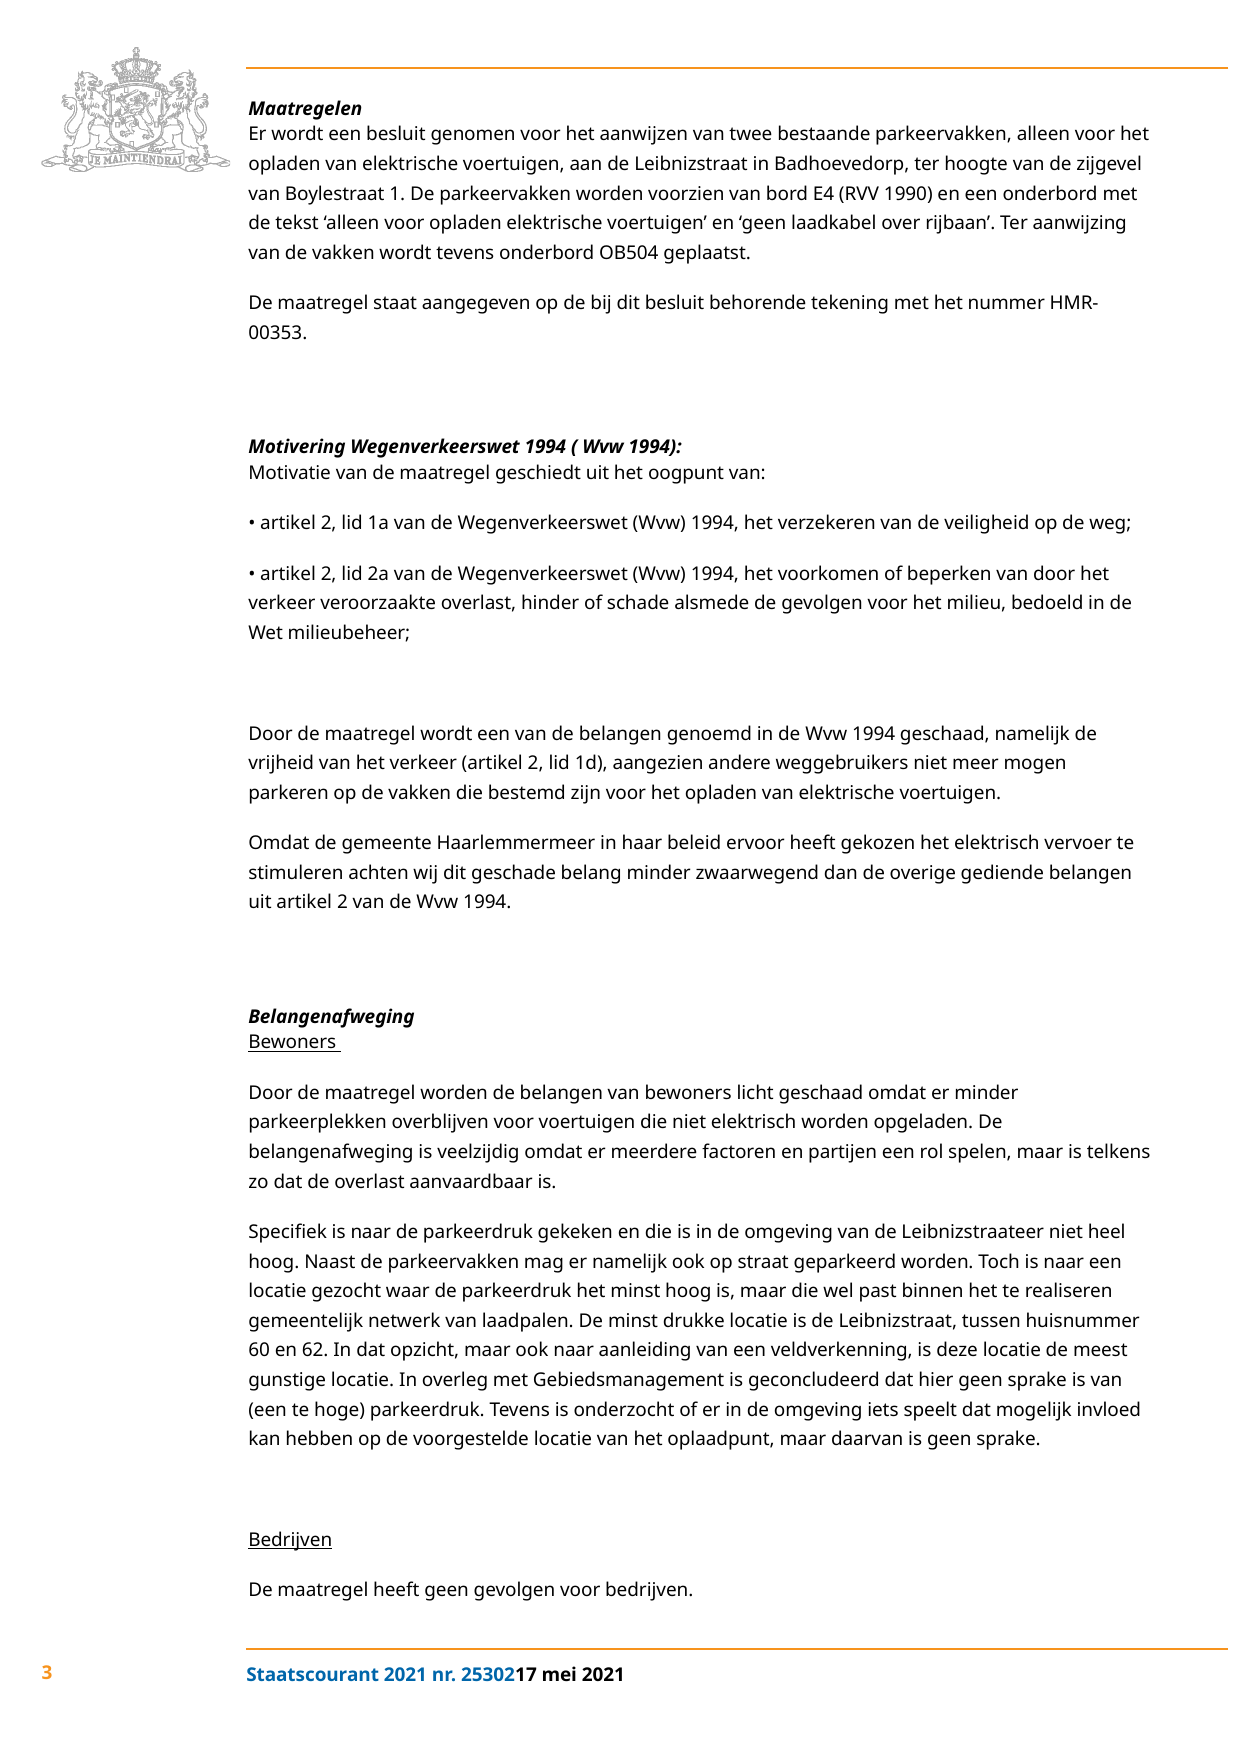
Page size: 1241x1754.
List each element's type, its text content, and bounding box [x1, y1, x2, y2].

text Door de maatregel wordt een van de belangen genoemd in de Wvw 1994 geschaad, namelijk de vrijheid van het verkeer (artikel 2, lid 1d), aangezien andere weggebruikers niet meer mogen parkeren op de vakken die bestemd zijn voor het opladen van elektrische voertuigen. [248, 720, 1152, 805]
text Door de maatregel worden de belangen van bewoners licht geschaad omdat er minder parkeerplekken overblijven voor voertuigen die niet elektrisch worden opgeladen. De belangenafweging is veelzijdig omdat er meerdere factoren en partijen een rol spelen, maar is telkens zo dat de overlast aanvaardbaar is. [248, 1079, 1152, 1193]
text De maatregel heeft geen gevolgen voor bedrijven. [248, 1577, 1152, 1602]
text De maatregel staat aangegeven op de bij dit besluit behorende tekening met het nummer HMR-00353. [248, 289, 1152, 344]
text Maatregelen [248, 95, 1152, 121]
text • artikel 2, lid 1a van de Wegenverkeerswet (Wvw) 1994, het verzekeren van de veiligheid op de weg; [248, 509, 1152, 535]
text Er wordt een besluit genomen voor het aanwijzen van twee bestaande parkeervakken, alleen voor het opladen van elektrische voertuigen, aan de Leibnizstraat in Badhoevedorp, ter hoogte van de zijgevel van Boylestraat 1. De parkeervakken worden voorzien van bord E4 (RVV 1990) en een onderbord met de tekst ‘alleen voor opladen elektrische voertuigen’ en ‘geen laadkabel over rijbaan’. Ter aanwijzing van de vakken wordt tevens onderbord OB504 geplaatst. [248, 121, 1152, 264]
text Bedrijven [248, 1526, 1152, 1552]
text Motivatie van de maatregel geschiedt uit het oogpunt van: [248, 459, 1152, 485]
text Bewoners [248, 1029, 1152, 1054]
text Motivering Wegenverkeerswet 1994 ( Wvw 1994): [248, 433, 1152, 459]
picture [41, 47, 231, 172]
text • artikel 2, lid 2a van de Wegenverkeerswet (Wvw) 1994, het voorkomen of beperken van door het verkeer veroorzaakte overlast, hinder of schade alsmede de gevolgen voor het milieu, bedoeld in de Wet milieubeheer; [248, 560, 1152, 645]
text Specifiek is naar de parkeerdruk gekeken en die is in de omgeving van de Leibnizstraateer niet heel hoog. Naast de parkeervakken mag er namelijk ook op straat geparkeerd worden. Toch is naar een locatie gezocht waar de parkeerdruk het minst hoog is, maar die wel past binnen het te realiseren gemeentelijk netwerk van laadpalen. De minst drukke locatie is de Leibnizstraat, tussen huisnummer 60 en 62. In dat opzicht, maar ook naar aanleiding van een veldverkenning, is deze locatie de meest gunstige locatie. In overleg met Gebiedsmanagement is geconcludeerd dat hier geen sprake is van (een te hoge) parkeerdruk. Tevens is onderzocht of er in de omgeving iets speelt dat mogelijk invloed kan hebben op de voorgestelde locatie van het oplaadpunt, maar daarvan is geen sprake. [248, 1218, 1152, 1451]
text Belangenafweging [248, 1003, 1152, 1029]
text Omdat de gemeente Haarlemmermeer in haar beleid ervoor heeft gekozen het elektrisch vervoer te stimuleren achten wij dit geschade belang minder zwaarwegend dan de overige gediende belangen uit artikel 2 van de Wvw 1994. [248, 829, 1152, 914]
